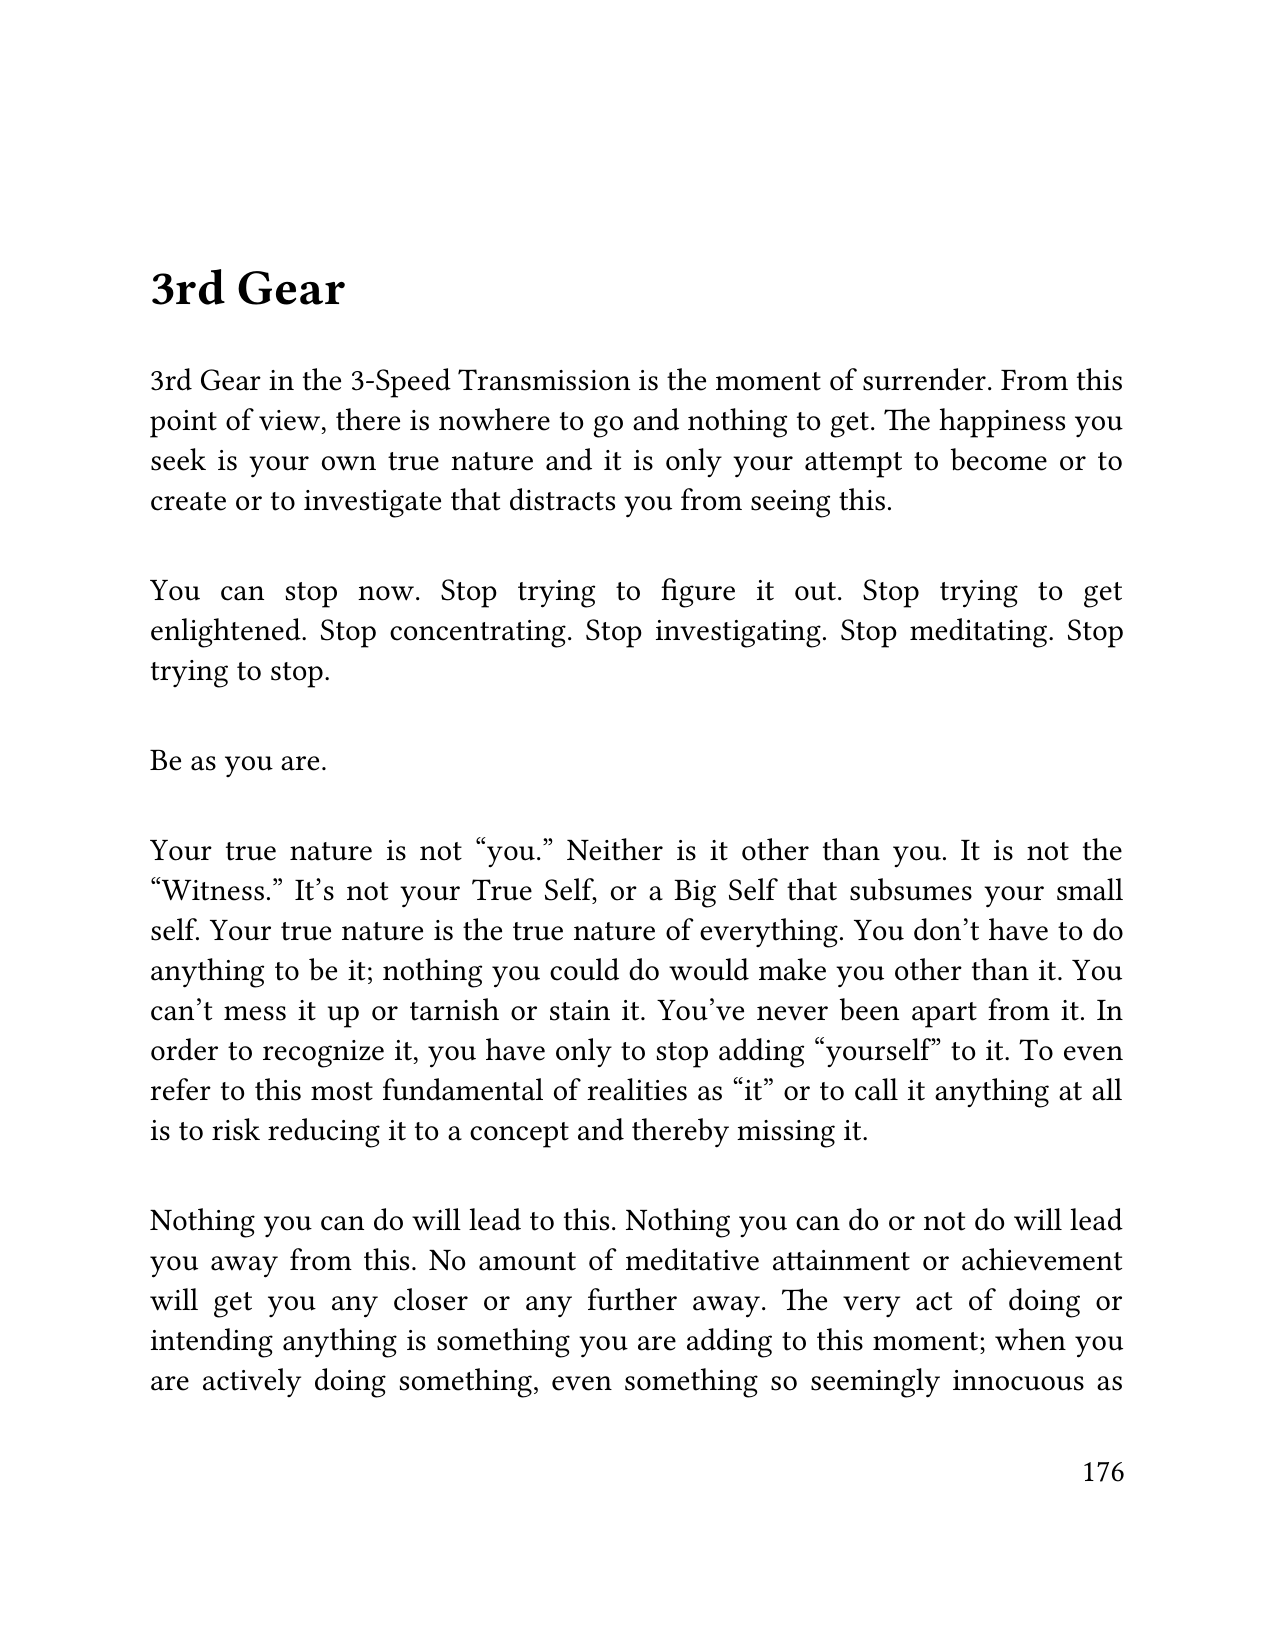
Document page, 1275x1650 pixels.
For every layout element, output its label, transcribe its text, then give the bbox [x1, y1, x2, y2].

text Be as you are. [150, 738, 1125, 778]
text Nothing you can do will lead to this. Nothing you can do or not do will lead you away from this. No amount of meditative attainment or achievement will get you any closer or any further away. The very act of doing or intending anything is something you are adding to this moment; when you are actively doing something, even something so seemingly innocuous as [150, 1198, 1125, 1398]
text You can stop now. Stop trying to figure it out. Stop trying to get enlightened. Stop concentrating. Stop investigating. Stop meditating. Stop trying to stop. [150, 568, 1125, 688]
text 3rd Gear in the 3-Speed Transmission is the moment of surrender. From this point of view, there is nowhere to go and nothing to get. The happiness you seek is your own true nature and it is only your attempt to become or to create or to investigate that distracts you from seeing this. [150, 358, 1125, 518]
subtitle 3rd Gear [150, 257, 1125, 317]
text Your true nature is not “you.” Neither is it other than you. It is not the “Witness.” It’s not your True Self, or a Big Self that subsumes your small self. Your true nature is the true nature of everything. You don’t have to do anything to be it; nothing you could do would make you other than it. You can’t mess it up or tarnish or stain it. You’ve never been apart from it. In order to recognize it, you have only to stop adding “yourself” to it. To even refer to this most fundamental of realities as “it” or to call it anything at all is to risk reducing it to a concept and thereby missing it. [150, 828, 1125, 1148]
